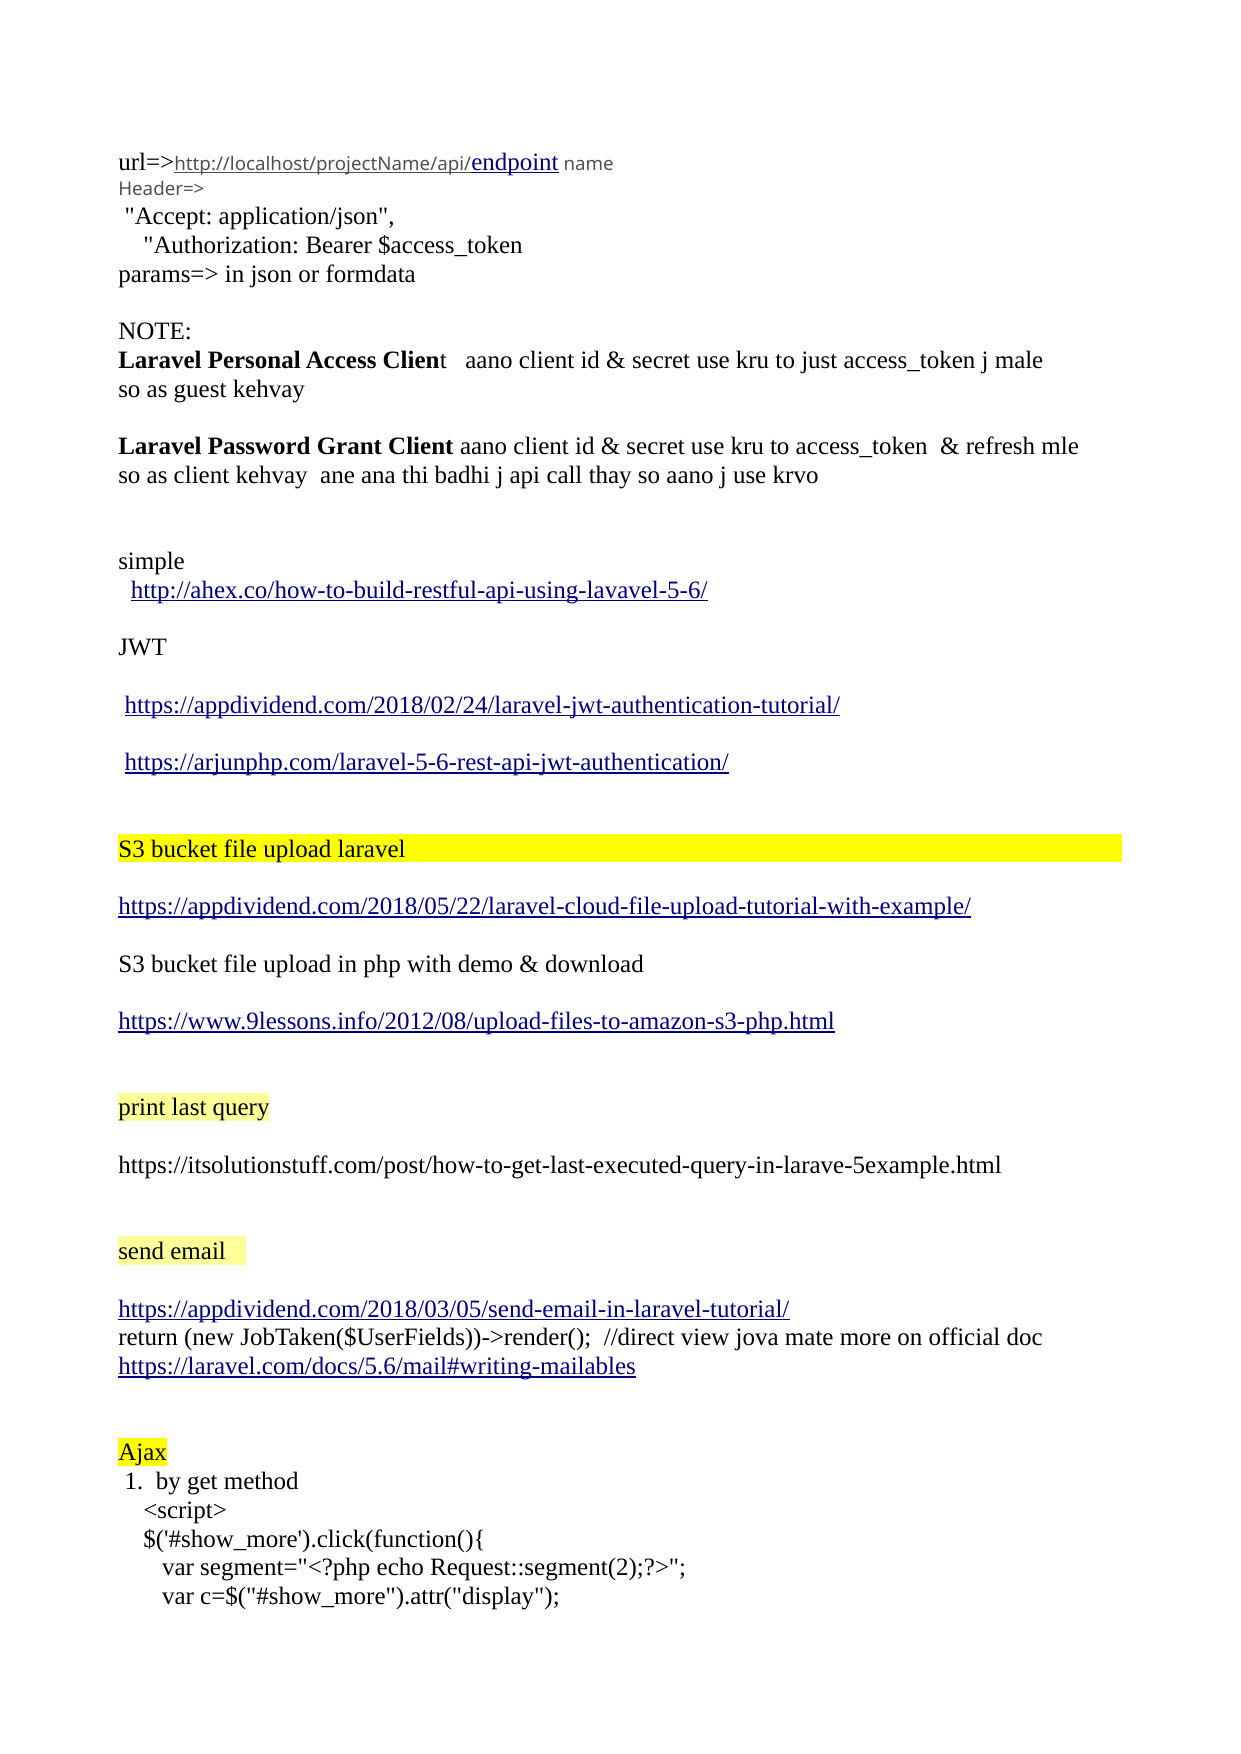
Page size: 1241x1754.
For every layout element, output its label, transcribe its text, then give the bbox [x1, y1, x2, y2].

text Laravel Personal Access Client aano client id & secret use kru to just access_token j male [118, 345, 1122, 374]
text return (new JobTaken($UserFields))->render(); //direct view jova mate more on official doc https://laravel.com/docs/5.6/mail#writing-mailables [118, 1322, 1122, 1380]
text "Authorization: Bearer $access_token [118, 230, 1122, 259]
text S3 bucket file upload laravel [118, 834, 1122, 862]
text Header=> [118, 176, 1122, 201]
text http://ahex.co/how-to-build-restful-api-using-lavavel-5-6/ [118, 575, 1122, 604]
text $('#show_more').click(function(){ [118, 1524, 1122, 1552]
text var segment="<?php echo Request::segment(2);?>"; [118, 1552, 1122, 1581]
text 1. by get method [118, 1466, 1122, 1495]
text "Accept: application/json", [118, 201, 1122, 230]
text so as client kehvay ane ana thi badhi j api call thay so aano j use krvo [118, 460, 1122, 489]
text url=>http://localhost/projectName/api/endpoint name [118, 147, 1122, 176]
text https://appdividend.com/2018/03/05/send-email-in-laravel-tutorial/ [118, 1294, 1122, 1322]
text Ajax [118, 1437, 1122, 1466]
text params=> in json or formdata [118, 259, 1122, 287]
text so as guest kehvay [118, 374, 1122, 402]
text send email [118, 1236, 1122, 1265]
text https://appdividend.com/2018/02/24/laravel-jwt-authentication-tutorial/ [118, 690, 1122, 719]
text S3 bucket file upload in php with demo & download [118, 949, 1122, 977]
text https://itsolutionstuff.com/post/how-to-get-last-executed-query-in-larave-5example.html [118, 1150, 1122, 1179]
text NOTE: [118, 316, 1122, 345]
text simple [118, 546, 1122, 575]
text https://arjunphp.com/laravel-5-6-rest-api-jwt-authentication/ [118, 747, 1122, 776]
text https://appdividend.com/2018/05/22/laravel-cloud-file-upload-tutorial-with-example/ [118, 891, 1122, 920]
text Laravel Password Grant Client aano client id & secret use kru to access_token & refresh mle [118, 431, 1122, 460]
text JWT [118, 632, 1122, 661]
text print last query [118, 1092, 1122, 1121]
text https://www.9lessons.info/2012/08/upload-files-to-amazon-s3-php.html [118, 1006, 1122, 1035]
text <script> [118, 1495, 1122, 1524]
text var c=$("#show_more").attr("display"); [118, 1581, 1122, 1610]
